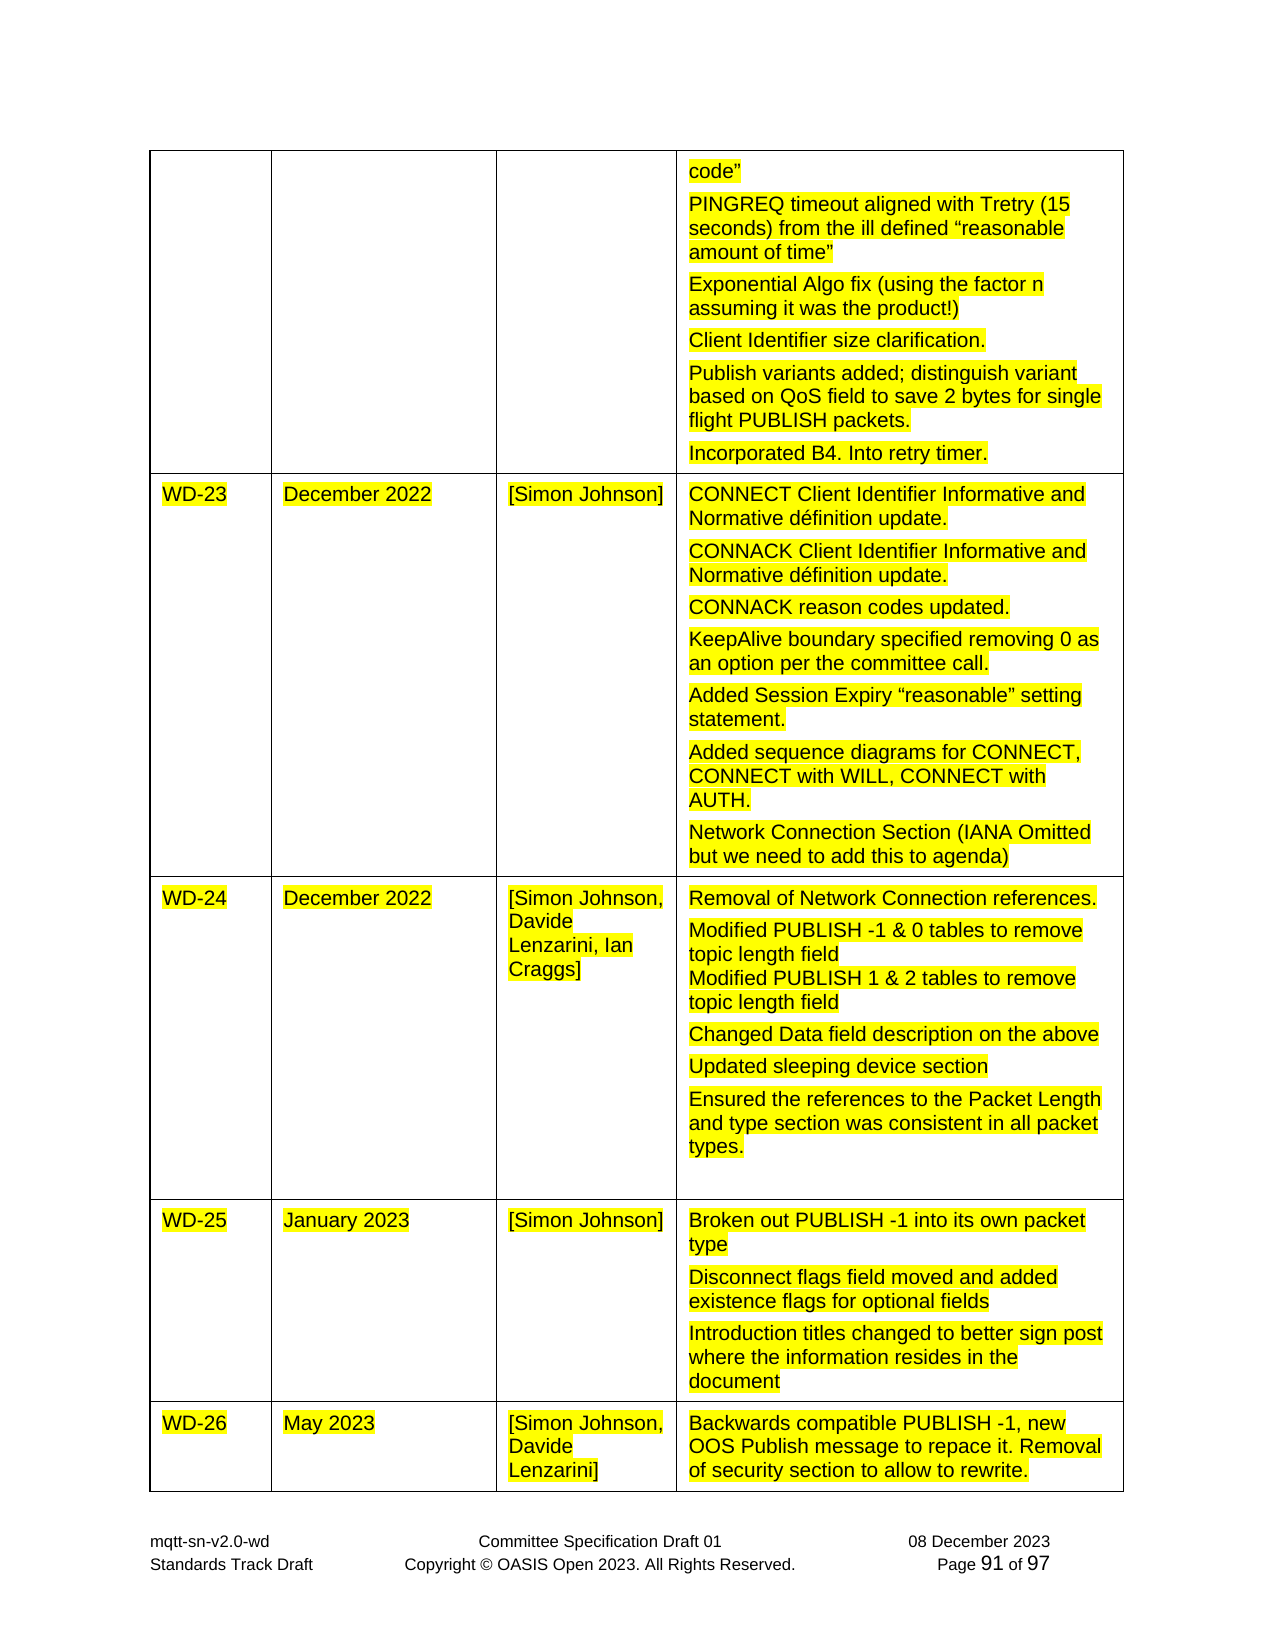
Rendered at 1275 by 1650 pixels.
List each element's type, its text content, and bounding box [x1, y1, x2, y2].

table_cell code” PINGREQ timeout aligned with Tretry (15 seconds) from the ill defined “reasonable amount of time” Exponential Algo fix (using the factor n assuming it was the product!) Client Identifier size clarification. Publish variants added; distinguish variant based on QoS field to save 2 bytes for single flight PUBLISH packets. Incorporated B4. Into retry timer. [677, 151, 1123, 473]
table_cell [272, 151, 496, 473]
table_cell [Simon Johnson] [497, 474, 676, 876]
table_cell CONNECT Client Identifier Informative and Normative définition update. CONNACK Client Identifier Informative and Normative définition update. CONNACK reason codes updated. KeepAlive boundary specified removing 0 as an option per the committee call. Added Session Expiry “reasonable” setting statement. Added sequence diagrams for CONNECT, CONNECT with WILL, CONNECT with AUTH. Network Connection Section (IANA Omitted but we need to add this to agenda) [677, 474, 1123, 876]
table_cell [497, 151, 676, 473]
table_cell [Simon Johnson, Davide Lenzarini] [497, 1402, 676, 1491]
table_cell [Simon Johnson] [497, 1200, 676, 1401]
table_cell WD-25 [151, 1200, 271, 1401]
table_cell [151, 151, 271, 473]
table_cell Broken out PUBLISH -1 into its own packet type Disconnect flags field moved and added existence flags for optional fields Introduction titles changed to better sign post where the information resides in the document [677, 1200, 1123, 1401]
table_cell WD-26 [151, 1402, 271, 1491]
table_cell WD-24 [151, 877, 271, 1199]
table_cell May 2023 [272, 1402, 496, 1491]
table_cell January 2023 [272, 1200, 496, 1401]
table_cell December 2022 [272, 474, 496, 876]
table_cell [Simon Johnson, Davide Lenzarini, Ian Craggs] [497, 877, 676, 1199]
table_cell Removal of Network Connection references. Modified PUBLISH -1 & 0 tables to remove topic length field Modified PUBLISH 1 & 2 tables to remove topic length field Changed Data field description on the above Updated sleeping device section Ensured the references to the Packet Length and type section was consistent in all packet types. [677, 877, 1123, 1199]
table_cell WD-23 [151, 474, 271, 876]
table_cell Backwards compatible PUBLISH -1, new OOS Publish message to repace it. Removal of security section to allow to rewrite. [677, 1402, 1123, 1491]
table_cell December 2022 [272, 877, 496, 1199]
